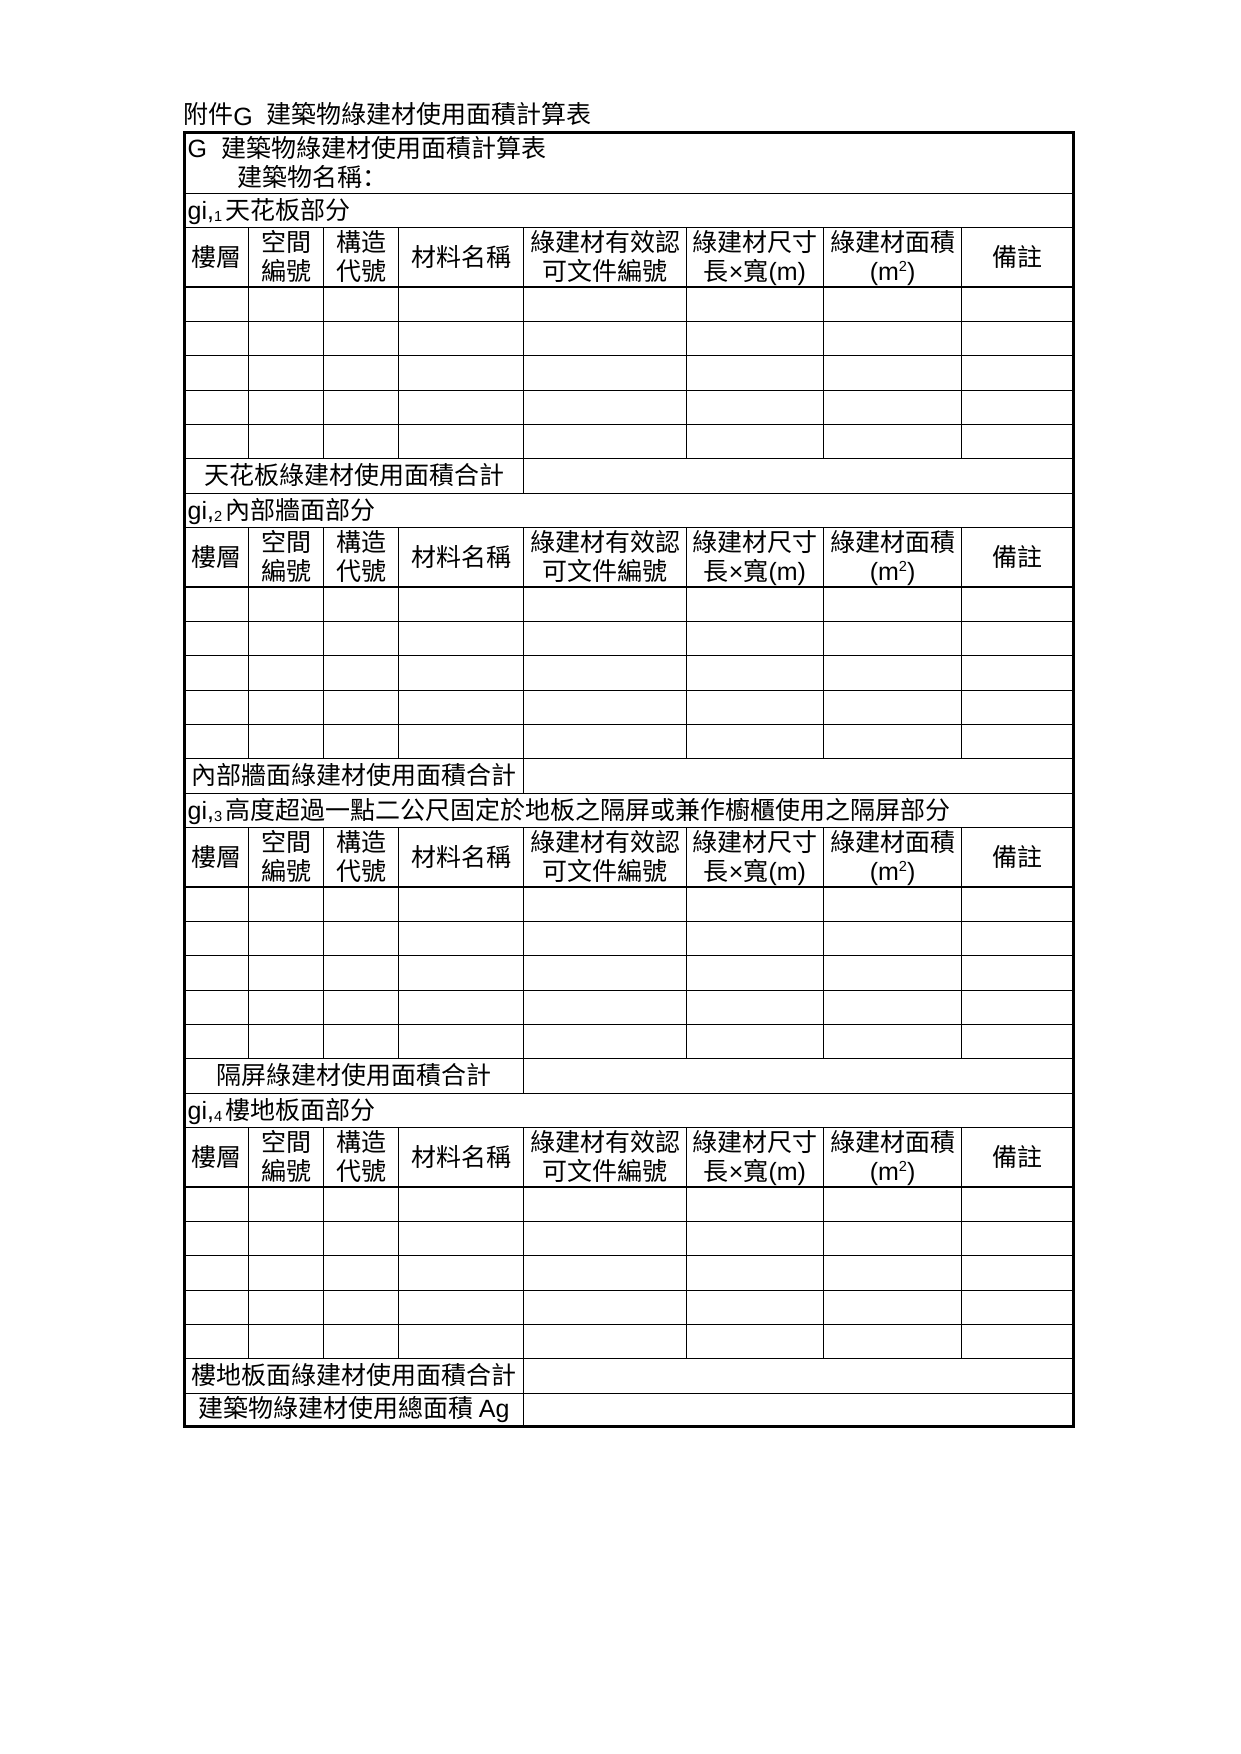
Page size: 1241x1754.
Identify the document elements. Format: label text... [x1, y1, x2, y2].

table_cell 樓地板面綠建材使用面積合計 [186, 1359, 523, 1393]
table_cell [687, 1222, 823, 1255]
table_cell [687, 922, 823, 955]
table_cell [524, 1222, 686, 1255]
table_cell 綠建材有效認可文件編號 [524, 528, 686, 586]
table_cell [186, 888, 248, 921]
table_cell 綠建材面積(m2) [824, 228, 961, 286]
table_cell [687, 1325, 823, 1358]
table_cell [186, 391, 248, 424]
table_cell [324, 956, 398, 989]
table_cell [524, 759, 1072, 793]
table_cell 隔屏綠建材使用面積合計 [186, 1059, 523, 1093]
table_cell [687, 425, 823, 458]
table_cell [824, 922, 961, 955]
table_cell 樓層 [186, 528, 248, 586]
table_cell [399, 691, 523, 724]
text 附件G 建築物綠建材使用面積計算表 [183, 95, 1057, 131]
table_cell [399, 991, 523, 1024]
table_cell [962, 1188, 1072, 1221]
table_cell [524, 1291, 686, 1324]
table_cell [186, 1325, 248, 1358]
table_cell 備註 [962, 1128, 1072, 1186]
table_cell 建築物綠建材使用總面積Ag [186, 1394, 523, 1425]
table_cell [962, 725, 1072, 758]
table_cell [687, 691, 823, 724]
table_cell 綠建材面積(m2) [824, 1128, 961, 1186]
table_cell [687, 322, 823, 355]
table_cell [324, 322, 398, 355]
table_cell [249, 288, 323, 321]
table_cell [324, 691, 398, 724]
table_cell [399, 1256, 523, 1289]
table_cell [186, 1222, 248, 1255]
table_cell [324, 1222, 398, 1255]
table_cell [524, 1359, 1072, 1393]
table_cell [399, 888, 523, 921]
table_cell [524, 1025, 686, 1058]
table_cell 構造代號 [324, 1128, 398, 1186]
table_cell [186, 922, 248, 955]
table_cell 樓層 [186, 1128, 248, 1186]
table_cell [249, 322, 323, 355]
table_cell 綠建材尺寸 長×寬(m) [687, 228, 823, 286]
table_cell [249, 1256, 323, 1289]
table_cell [962, 288, 1072, 321]
table_cell [687, 888, 823, 921]
table_cell [524, 991, 686, 1024]
table_cell 備註 [962, 528, 1072, 586]
table_cell [324, 622, 398, 655]
table_cell [186, 588, 248, 621]
table_cell [962, 322, 1072, 355]
table_cell [824, 288, 961, 321]
table_cell [824, 1222, 961, 1255]
table_cell [399, 322, 523, 355]
table_cell [687, 725, 823, 758]
table_cell [687, 356, 823, 389]
table_cell [824, 622, 961, 655]
table_cell [962, 425, 1072, 458]
table_cell [687, 588, 823, 621]
table_cell [824, 1256, 961, 1289]
table_cell [324, 1291, 398, 1324]
table_cell [524, 1394, 1072, 1425]
table_cell [962, 622, 1072, 655]
table_cell [249, 922, 323, 955]
table_cell [186, 322, 248, 355]
table_cell gi,4樓地板面部分 [186, 1094, 1072, 1127]
table_cell [524, 1188, 686, 1221]
table_cell [249, 888, 323, 921]
table_cell [524, 459, 1072, 493]
table_cell [249, 425, 323, 458]
table_cell [324, 356, 398, 389]
table_cell [186, 356, 248, 389]
table_cell 材料名稱 [399, 228, 523, 286]
table_cell [524, 288, 686, 321]
table_cell 空間編號 [249, 528, 323, 586]
table_cell [399, 1325, 523, 1358]
table_cell [324, 1188, 398, 1221]
table_cell 綠建材尺寸 長×寬(m) [687, 828, 823, 886]
table_cell [524, 691, 686, 724]
table_cell [687, 991, 823, 1024]
table_cell [687, 1025, 823, 1058]
table_cell 備註 [962, 828, 1072, 886]
table_cell [524, 356, 686, 389]
table_cell [824, 888, 961, 921]
table_cell [824, 356, 961, 389]
table_cell [524, 888, 686, 921]
table_cell [687, 622, 823, 655]
table_cell [324, 922, 398, 955]
table_cell [524, 922, 686, 955]
table_cell [249, 356, 323, 389]
table_cell [524, 1256, 686, 1289]
table_cell 材料名稱 [399, 828, 523, 886]
table_cell [824, 391, 961, 424]
table_cell [249, 956, 323, 989]
table_cell [399, 922, 523, 955]
table_cell [962, 888, 1072, 921]
table_cell [399, 725, 523, 758]
table_cell gi,1天花板部分 [186, 194, 1072, 227]
table_cell 構造代號 [324, 828, 398, 886]
table_cell [824, 322, 961, 355]
table_cell 內部牆面綠建材使用面積合計 [186, 759, 523, 793]
table_cell [962, 991, 1072, 1024]
table_cell [824, 1325, 961, 1358]
table_cell [687, 1256, 823, 1289]
table_cell [524, 391, 686, 424]
table_cell [249, 991, 323, 1024]
table_cell 綠建材有效認可文件編號 [524, 828, 686, 886]
table_cell [824, 1291, 961, 1324]
table_cell 備註 [962, 228, 1072, 286]
table_cell 構造代號 [324, 228, 398, 286]
table_cell 綠建材面積(m2) [824, 528, 961, 586]
table_cell [399, 356, 523, 389]
table_cell 空間編號 [249, 1128, 323, 1186]
table_cell [824, 956, 961, 989]
table_cell [399, 391, 523, 424]
table_cell [962, 656, 1072, 689]
table_cell [249, 1325, 323, 1358]
table_cell [186, 1291, 248, 1324]
table_cell gi,3高度超過一點二公尺固定於地板之隔屏或兼作櫥櫃使用之隔屏部分 [186, 794, 1072, 827]
table_cell [186, 1025, 248, 1058]
table_cell 材料名稱 [399, 528, 523, 586]
table_cell [524, 1325, 686, 1358]
table_cell 空間編號 [249, 828, 323, 886]
table_cell [687, 656, 823, 689]
table_cell [186, 622, 248, 655]
table_cell [249, 725, 323, 758]
table_cell 綠建材有效認可文件編號 [524, 228, 686, 286]
table_cell [824, 991, 961, 1024]
table_cell [962, 922, 1072, 955]
table_cell 空間編號 [249, 228, 323, 286]
table_cell [399, 622, 523, 655]
table_cell [249, 691, 323, 724]
table_cell [962, 956, 1072, 989]
table_cell [524, 322, 686, 355]
table_cell [186, 956, 248, 989]
table_cell [399, 588, 523, 621]
table_cell [186, 991, 248, 1024]
table_cell [962, 1222, 1072, 1255]
table_cell [524, 622, 686, 655]
table_cell [324, 725, 398, 758]
table_cell [249, 656, 323, 689]
table_cell [399, 288, 523, 321]
table_cell [962, 356, 1072, 389]
table_cell [962, 1025, 1072, 1058]
table_cell [324, 1025, 398, 1058]
table_cell [324, 588, 398, 621]
table_cell gi,2內部牆面部分 [186, 494, 1072, 527]
table_cell [324, 391, 398, 424]
table_cell [687, 288, 823, 321]
table_cell 材料名稱 [399, 1128, 523, 1186]
table_cell [687, 1291, 823, 1324]
table_cell [186, 1188, 248, 1221]
table_cell [324, 1256, 398, 1289]
table_cell [249, 391, 323, 424]
table_cell [824, 588, 961, 621]
table_cell [186, 1256, 248, 1289]
table_cell 綠建材有效認可文件編號 [524, 1128, 686, 1186]
table_cell [824, 1025, 961, 1058]
table_cell [962, 391, 1072, 424]
table_cell 綠建材尺寸 長×寬(m) [687, 1128, 823, 1186]
table_header G 建築物綠建材使用面積計算表 建築物名稱： [186, 134, 1072, 193]
table_cell [687, 956, 823, 989]
table_cell 綠建材尺寸 長×寬(m) [687, 528, 823, 586]
table_cell [962, 1256, 1072, 1289]
table_cell [687, 391, 823, 424]
table_cell 構造代號 [324, 528, 398, 586]
table_cell [824, 656, 961, 689]
table_cell [524, 956, 686, 989]
table_cell [524, 588, 686, 621]
table_cell [399, 956, 523, 989]
table_cell 綠建材面積(m2) [824, 828, 961, 886]
table_cell [524, 1059, 1072, 1093]
table_cell [824, 425, 961, 458]
table_cell 樓層 [186, 228, 248, 286]
table_cell [186, 288, 248, 321]
table_cell [324, 888, 398, 921]
table_cell [524, 656, 686, 689]
table_cell [962, 588, 1072, 621]
table_cell [399, 1025, 523, 1058]
table_cell [249, 1188, 323, 1221]
table_cell [524, 725, 686, 758]
table_cell [399, 656, 523, 689]
table_cell [324, 991, 398, 1024]
table_cell [524, 425, 686, 458]
table_cell [186, 691, 248, 724]
table_cell 天花板綠建材使用面積合計 [186, 459, 523, 493]
table_cell [249, 1222, 323, 1255]
table_cell [824, 725, 961, 758]
table_cell [399, 1222, 523, 1255]
table_cell [186, 656, 248, 689]
table_cell [249, 622, 323, 655]
table_cell [824, 1188, 961, 1221]
table_cell [324, 425, 398, 458]
table_cell [186, 425, 248, 458]
table_cell [399, 425, 523, 458]
table_cell [687, 1188, 823, 1221]
table_cell [324, 1325, 398, 1358]
table_cell [962, 691, 1072, 724]
table_cell [249, 588, 323, 621]
table_cell 樓層 [186, 828, 248, 886]
table_cell [186, 725, 248, 758]
table_cell [324, 288, 398, 321]
table_cell [249, 1025, 323, 1058]
table_cell [324, 656, 398, 689]
table_cell [249, 1291, 323, 1324]
table_cell [962, 1291, 1072, 1324]
table_cell [399, 1291, 523, 1324]
table_cell [399, 1188, 523, 1221]
table_cell [824, 691, 961, 724]
table_cell [962, 1325, 1072, 1358]
